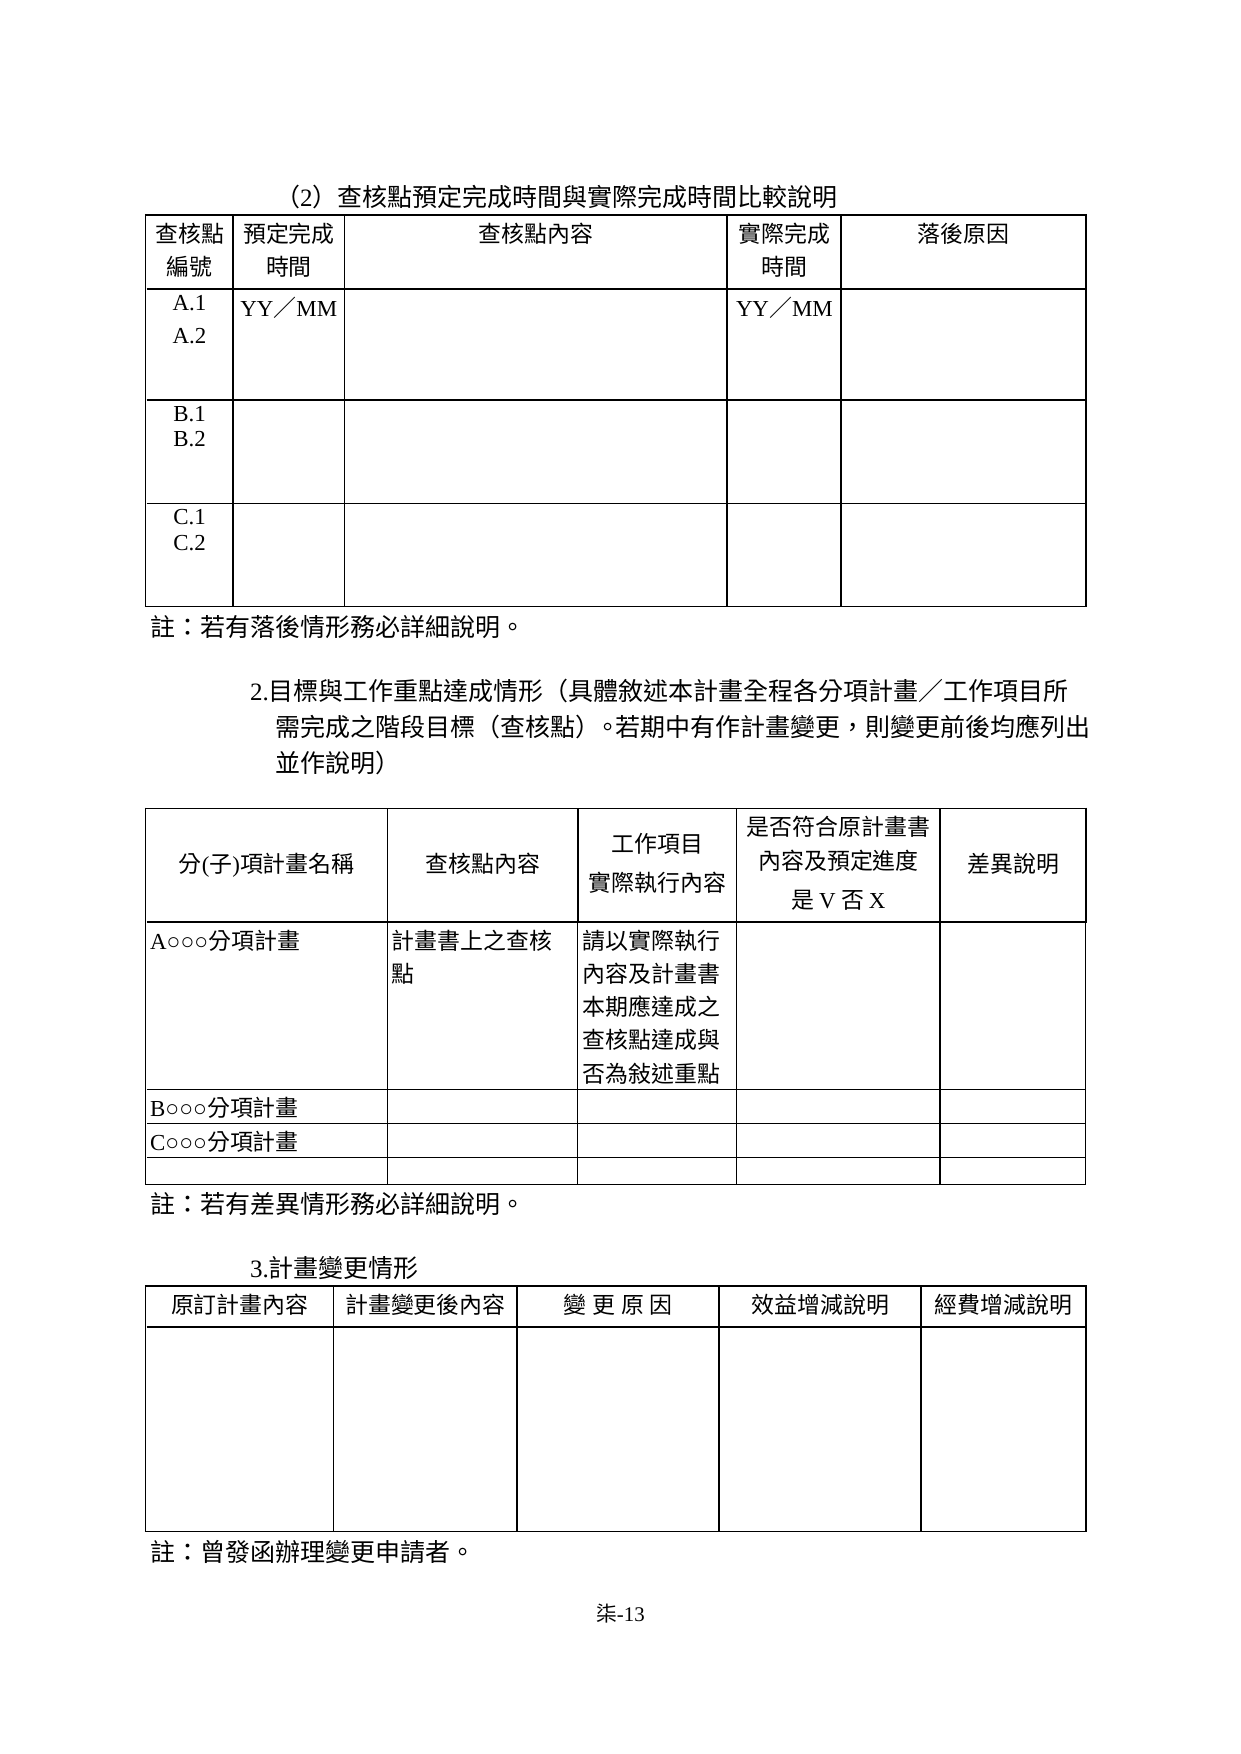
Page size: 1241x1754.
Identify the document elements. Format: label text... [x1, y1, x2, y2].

table_cell [334, 1404, 516, 1429]
table_cell [922, 1429, 1085, 1454]
table_cell A○○○分項計畫 [146, 922, 387, 1089]
table_header 實際完成時間 [728, 216, 840, 288]
table_cell 請以實際執行內容及計畫書本期應達成之查核點達成與否為敍述重點 [578, 923, 736, 1089]
table_header 預定完成時間 [234, 216, 344, 288]
table_cell [842, 401, 1085, 426]
table_cell [345, 290, 726, 323]
table_cell [388, 1090, 577, 1123]
table_cell [518, 1505, 718, 1531]
table_cell [146, 555, 232, 580]
table_cell [842, 349, 1085, 374]
table_cell [345, 452, 726, 477]
table_header 是否符合原計畫書內容及預定進度 是V 否X [737, 809, 939, 921]
table_cell [728, 374, 840, 399]
table_cell [334, 1328, 516, 1353]
table_cell [842, 426, 1085, 452]
table_header 落後原因 [842, 216, 1085, 288]
table_cell [146, 477, 232, 502]
table_header 效益增減說明 [720, 1287, 920, 1326]
table_cell [518, 1429, 718, 1454]
table_cell [842, 452, 1085, 477]
table_header 經費增減說明 [922, 1287, 1085, 1326]
table_cell [842, 477, 1085, 502]
text 3.計畫變更情形 [250, 1249, 1090, 1285]
table_cell [388, 1124, 577, 1157]
text 2.目標與工作重點達成情形（具體敘述本計畫全程各分項計畫／工作項目所需完成之階段目標（查核點）。若期中有作計畫變更，則變更前後均應列出並作說明） [250, 671, 1090, 780]
table_cell [234, 374, 344, 399]
table_cell [146, 1378, 333, 1404]
table_cell [234, 323, 344, 348]
table_cell [234, 504, 344, 529]
table_cell [720, 1429, 920, 1454]
table_cell [234, 555, 344, 580]
table_cell [720, 1328, 920, 1353]
table_cell [234, 477, 344, 502]
text 註：若有落後情形務必詳細說明。 [150, 607, 1090, 643]
table_cell [234, 426, 344, 452]
table_cell [146, 452, 232, 477]
table_cell [922, 1455, 1085, 1480]
table_cell [518, 1353, 718, 1378]
table_cell C○○○分項計畫 [146, 1124, 387, 1157]
table_cell A.2 [146, 323, 232, 348]
table_cell [234, 580, 344, 606]
table_cell [720, 1505, 920, 1531]
table_cell [345, 349, 726, 374]
table_cell [146, 1327, 333, 1353]
table_cell [518, 1404, 718, 1429]
table_cell [941, 1090, 1085, 1123]
table_cell [518, 1455, 718, 1480]
table_cell YY／MM [234, 290, 344, 323]
table_cell [334, 1505, 516, 1531]
table_cell [234, 349, 344, 374]
table_cell [737, 1124, 939, 1157]
table_cell B.1 [146, 400, 232, 426]
table_cell [345, 401, 726, 426]
table_cell [922, 1353, 1085, 1378]
table_cell [345, 323, 726, 348]
table_cell [728, 452, 840, 477]
table_cell [842, 530, 1085, 555]
table_cell [345, 580, 726, 606]
table_cell [737, 923, 939, 1089]
table_cell [234, 530, 344, 555]
table_cell [941, 1158, 1085, 1184]
table_cell [922, 1328, 1085, 1353]
table_cell [737, 1158, 939, 1184]
table_cell [146, 1353, 333, 1378]
table_cell [720, 1404, 920, 1429]
table_cell [334, 1480, 516, 1505]
table_cell [728, 504, 840, 529]
table_cell C.1 [146, 504, 232, 529]
table_cell [578, 1090, 736, 1123]
table_header 分(子)項計畫名稱 [146, 809, 387, 921]
table_cell [922, 1378, 1085, 1404]
table_cell [345, 555, 726, 580]
table_cell [146, 580, 232, 606]
table_cell [345, 426, 726, 452]
table_cell [388, 1158, 577, 1184]
table_cell [720, 1353, 920, 1378]
table_cell [146, 1505, 333, 1531]
text 註：若有差異情形務必詳細說明。 [150, 1185, 1090, 1221]
table_cell [146, 1158, 387, 1184]
table_header 查核點內容 [345, 216, 726, 288]
table_cell [737, 1090, 939, 1123]
table_cell [345, 374, 726, 399]
table_cell [518, 1480, 718, 1505]
table_cell [728, 477, 840, 502]
table_cell [941, 923, 1085, 1089]
table_cell [720, 1378, 920, 1404]
table_cell B○○○分項計畫 [146, 1090, 387, 1123]
table_cell YY／MM [728, 290, 840, 323]
table_cell [728, 555, 840, 580]
table_cell [334, 1353, 516, 1378]
table_cell [345, 504, 726, 529]
table_header 查核點編號 [146, 216, 232, 288]
table_cell A.1 [146, 289, 232, 323]
table_cell [345, 477, 726, 502]
table_cell [578, 1124, 736, 1157]
table_cell [146, 1404, 333, 1429]
table_cell [728, 530, 840, 555]
table_cell [234, 401, 344, 426]
table_header 查核點內容 [388, 809, 577, 921]
table_cell [334, 1429, 516, 1454]
table_cell 計畫書上之查核點 [388, 923, 577, 1089]
table_cell [146, 1429, 333, 1454]
table_header 原訂計畫內容 [146, 1287, 333, 1326]
table_cell [842, 580, 1085, 606]
text （2）查核點預定完成時間與實際完成時間比較說明 [275, 178, 1090, 214]
table_cell [234, 452, 344, 477]
table_cell [146, 1455, 333, 1480]
table_cell [728, 323, 840, 348]
table_cell [334, 1455, 516, 1480]
table_header 工作項目 實際執行內容 [579, 809, 736, 921]
table_cell [728, 580, 840, 606]
table_cell [922, 1404, 1085, 1429]
table_cell [578, 1158, 736, 1184]
table_cell [842, 374, 1085, 399]
table_cell [334, 1378, 516, 1404]
table_cell [922, 1480, 1085, 1505]
table_cell [720, 1455, 920, 1480]
table_cell [842, 323, 1085, 348]
table_cell [842, 290, 1085, 323]
text 註：曾發函辦理變更申請者。 [150, 1532, 1090, 1569]
table_cell C.2 [146, 530, 232, 555]
table_cell [842, 555, 1085, 580]
table_cell [728, 349, 840, 374]
table_cell [941, 1124, 1085, 1157]
table_header 計畫變更後內容 [334, 1287, 516, 1326]
table_header 變 更 原 因 [518, 1287, 718, 1326]
table_cell [518, 1378, 718, 1404]
table_cell [345, 530, 726, 555]
table_cell [146, 349, 232, 374]
table_header 差異說明 [941, 809, 1085, 921]
table_cell [842, 504, 1085, 529]
table_cell [720, 1480, 920, 1505]
table_cell [146, 1480, 333, 1505]
table_cell [922, 1505, 1085, 1531]
table_cell B.2 [146, 426, 232, 452]
table_cell [518, 1328, 718, 1353]
table_cell [728, 401, 840, 426]
table_cell [728, 426, 840, 452]
table_cell [146, 374, 232, 399]
